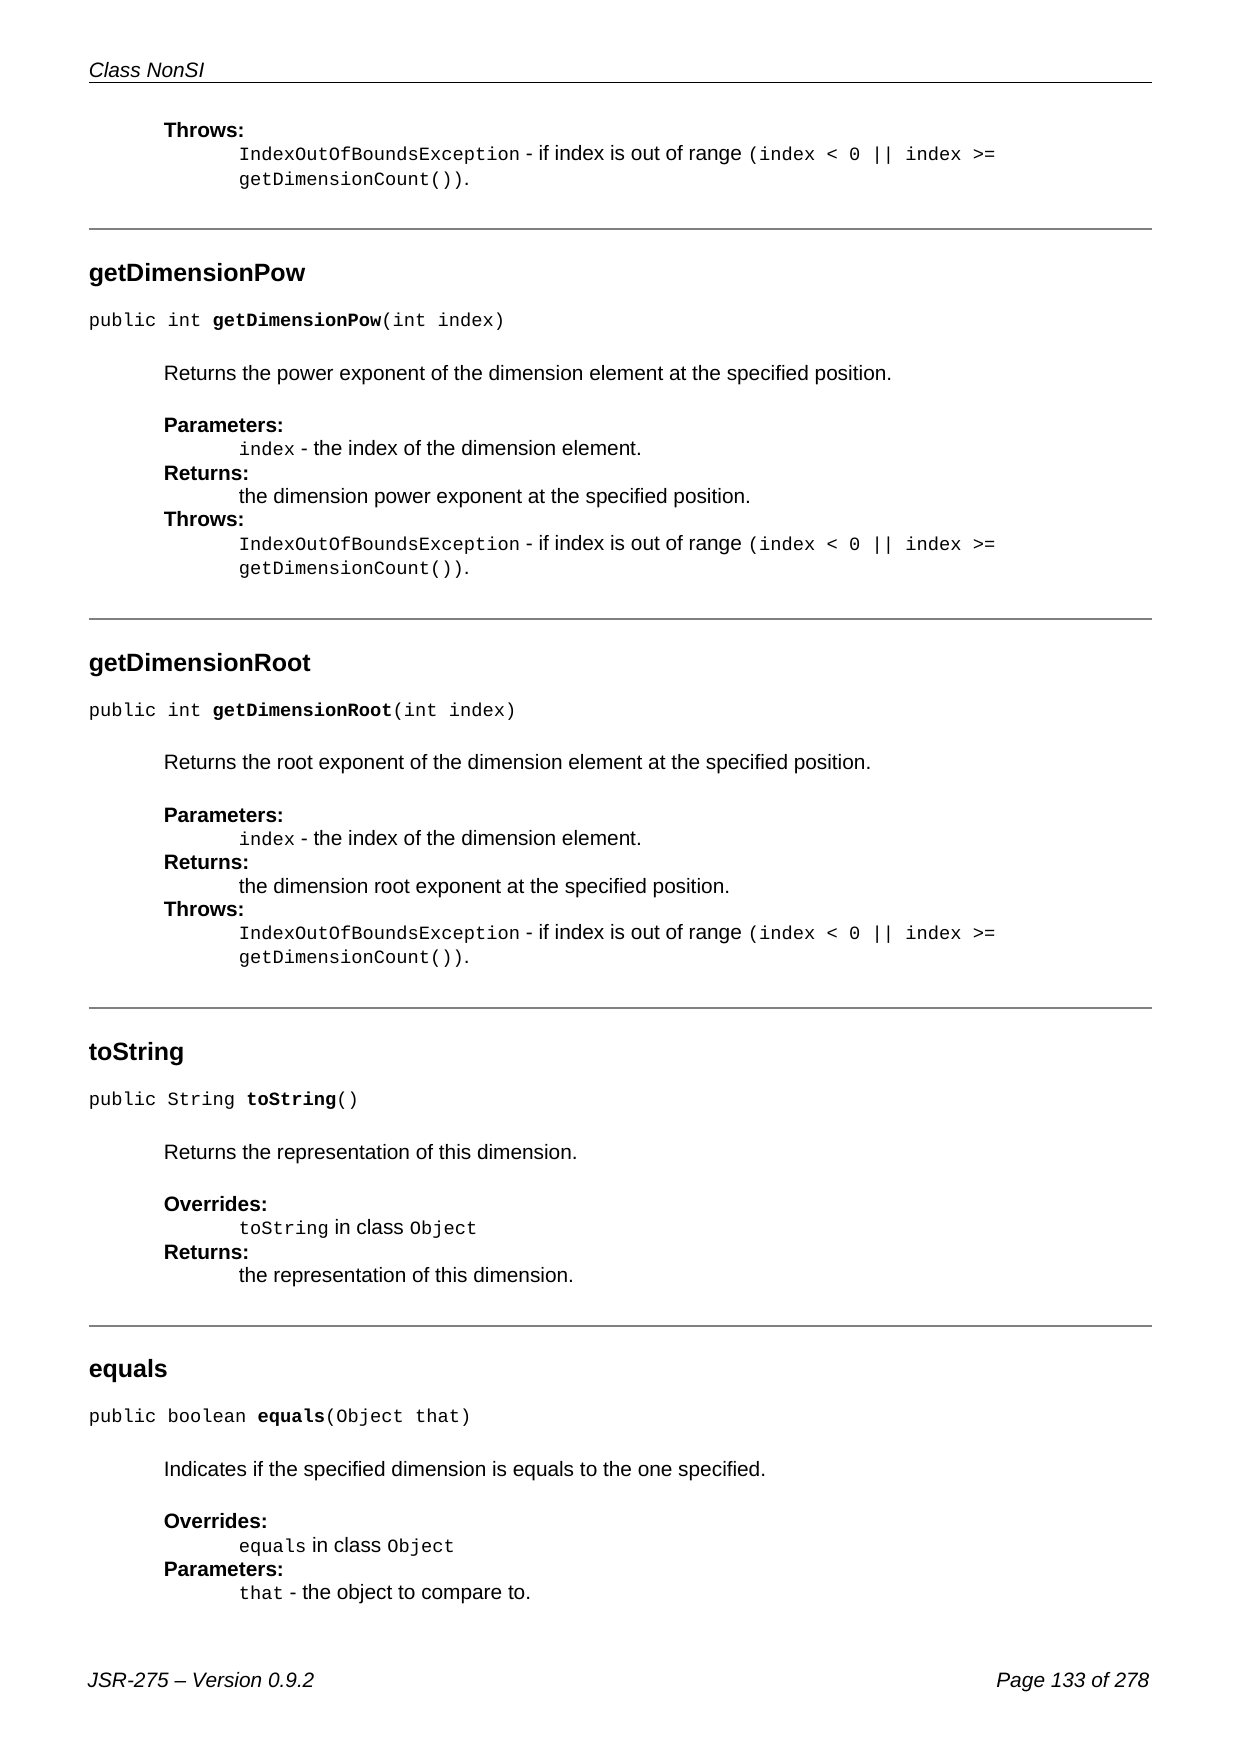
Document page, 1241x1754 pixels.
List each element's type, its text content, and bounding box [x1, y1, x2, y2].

subtitle getDimensionPow [88, 259, 1152, 287]
text Returns: [163, 1240, 1152, 1264]
text Returns: [163, 461, 1152, 485]
text Overrides: [163, 1193, 1152, 1216]
text Parameters: [163, 414, 1152, 437]
text public int getDimensionRoot(int index) [88, 700, 1152, 722]
text that - the object to compare to. [238, 1581, 1152, 1605]
text IndexOutOfBoundsException - if index is out of range (index < 0 || index >= getDimensionCount()). [238, 142, 1152, 191]
text Throws: [163, 897, 1152, 921]
text Parameters: [163, 1558, 1152, 1581]
text Returns: [163, 851, 1152, 874]
text Throws: [163, 508, 1152, 531]
text toString in class Object [238, 1216, 1152, 1240]
text IndexOutOfBoundsException - if index is out of range (index < 0 || index >= getDimensionCount()). [238, 531, 1152, 580]
text public String toString() [88, 1090, 1152, 1111]
text IndexOutOfBoundsException - if index is out of range (index < 0 || index >= getDimensionCount()). [238, 921, 1152, 969]
text the dimension root exponent at the specified position. [238, 874, 1152, 897]
text Overrides: [163, 1510, 1152, 1533]
subtitle toString [88, 1038, 1152, 1066]
text Returns the root exponent of the dimension element at the specified position. [163, 751, 1152, 774]
subtitle equals [88, 1355, 1152, 1383]
text the representation of this dimension. [238, 1264, 1152, 1287]
text Indicates if the specified dimension is equals to the one specified. [163, 1458, 1152, 1481]
text index - the index of the dimension element. [238, 826, 1152, 851]
text Returns the representation of this dimension. [163, 1140, 1152, 1163]
text Returns the power exponent of the dimension element at the specified position. [163, 361, 1152, 384]
text Throws: [163, 118, 1152, 142]
subtitle getDimensionRoot [88, 648, 1152, 676]
text the dimension power exponent at the specified position. [238, 485, 1152, 508]
text equals in class Object [238, 1533, 1152, 1558]
text public boolean equals(Object that) [88, 1407, 1152, 1428]
text public int getDimensionPow(int index) [88, 311, 1152, 332]
text Parameters: [163, 803, 1152, 826]
text index - the index of the dimension element. [238, 437, 1152, 461]
